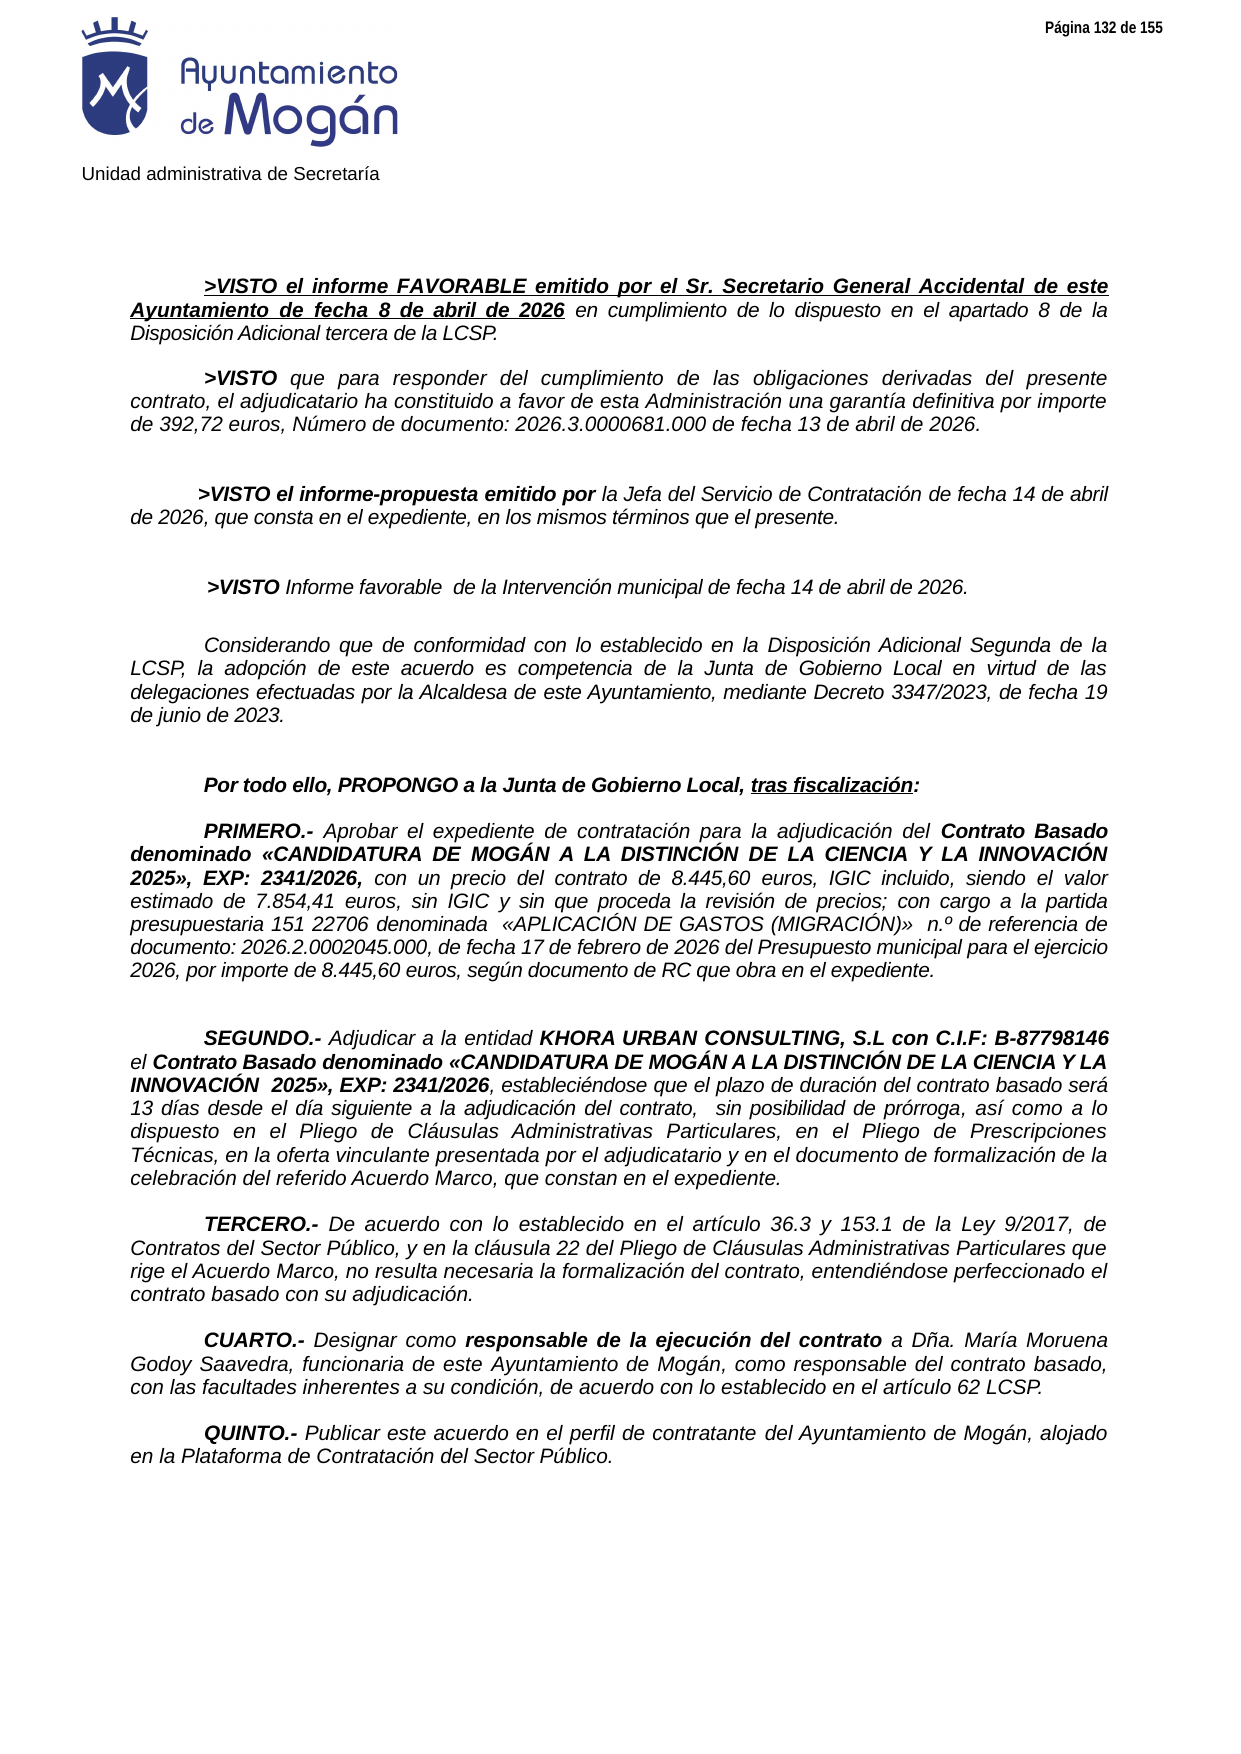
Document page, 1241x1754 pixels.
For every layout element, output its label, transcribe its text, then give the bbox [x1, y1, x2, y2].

picture [81, 17, 398, 153]
text >VISTO Informe favorable de la Intervención municipal de fecha 14 de abril de 2026. [130, 576, 1110, 599]
text TERCERO.- De acuerdo con lo establecido en el artículo 36.3 y 153.1 de la Ley 9/2017, de Contratos del Sector Público, y en la cláusula 22 del Pliego de Cláusulas Administrativas Particulares que rige el Acuerdo Marco, no resulta necesaria la formalización del contrato, entendiéndose perfeccionado el contrato basado con su adjudicación. [130, 1213, 1110, 1306]
text CUARTO.- Designar como responsable de la ejecución del contrato a Dña. María Moruena Godoy Saavedra, funcionaria de este Ayuntamiento de Mogán, como responsable del contrato basado, con las facultades inherentes a su condición, de acuerdo con lo establecido en el artículo 62 LCSP. [130, 1329, 1110, 1399]
text >VISTO que para responder del cumplimiento de las obligaciones derivadas del presente contrato, el adjudicatario ha constituido a favor de esta Administración una garantía definitiva por importe de 392,72 euros, Número de documento: 2026.3.0000681.000 de fecha 13 de abril de 2026. [130, 366, 1110, 436]
text >VISTO el informe-propuesta emitido por la Jefa del Servicio de Contratación de fecha 14 de abril de 2026, que consta en el expediente, en los mismos términos que el presente. [130, 482, 1110, 529]
text QUINTO.- Publicar este acuerdo en el perfil de contratante del Ayuntamiento de Mogán, alojado en la Plataforma de Contratación del Sector Público. [130, 1422, 1110, 1468]
text Por todo ello, PROPONGO a la Junta de Gobierno Local, tras fiscalización: [130, 773, 1110, 796]
text Considerando que de conformidad con lo establecido en la Disposición Adicional Segunda de la LCSP, la adopción de este acuerdo es competencia de la Junta de Gobierno Local en virtud de las delegaciones efectuadas por la Alcaldesa de este Ayuntamiento, mediante Decreto 3347/2023, de fecha 19 de junio de 2023. [130, 634, 1110, 727]
text PRIMERO.- Aprobar el expediente de contratación para la adjudicación del Contrato Basado denominado «CANDIDATURA DE MOGÁN A LA DISTINCIÓN DE LA CIENCIA Y LA INNOVACIÓN 2025», EXP: 2341/2026, con un precio del contrato de 8.445,60 euros, IGIC incluido, siendo el valor estimado de 7.854,41 euros, sin IGIC y sin que proceda la revisión de precios; con cargo a la partida presupuestaria 151 22706 denominada «APLICACIÓN DE GASTOS (MIGRACIÓN)» n.º de referencia de documento: 2026.2.0002045.000, de fecha 17 de febrero de 2026 del Presupuesto municipal para el ejercicio 2026, por importe de 8.445,60 euros, según documento de RC que obra en el expediente. [130, 819, 1110, 982]
text SEGUNDO.- Adjudicar a la entidad KHORA URBAN CONSULTING, S.L con C.I.F: B-87798146 el Contrato Basado denominado «CANDIDATURA DE MOGÁN A LA DISTINCIÓN DE LA CIENCIA Y LA INNOVACIÓN 2025», EXP: 2341/2026, estableciéndose que el plazo de duración del contrato basado será 13 días desde el día siguiente a la adjudicación del contrato, sin posibilidad de prórroga, así como a lo dispuesto en el Pliego de Cláusulas Administrativas Particulares, en el Pliego de Prescripciones Técnicas, en la oferta vinculante presentada por el adjudicatario y en el documento de formalización de la celebración del referido Acuerdo Marco, que constan en el expediente. [130, 1027, 1110, 1189]
text >VISTO el informe FAVORABLE emitido por el Sr. Secretario General Accidental de este Ayuntamiento de fecha 8 de abril de 2026 en cumplimiento de lo dispuesto en el apartado 8 de la Disposición Adicional tercera de la LCSP. [130, 275, 1110, 344]
